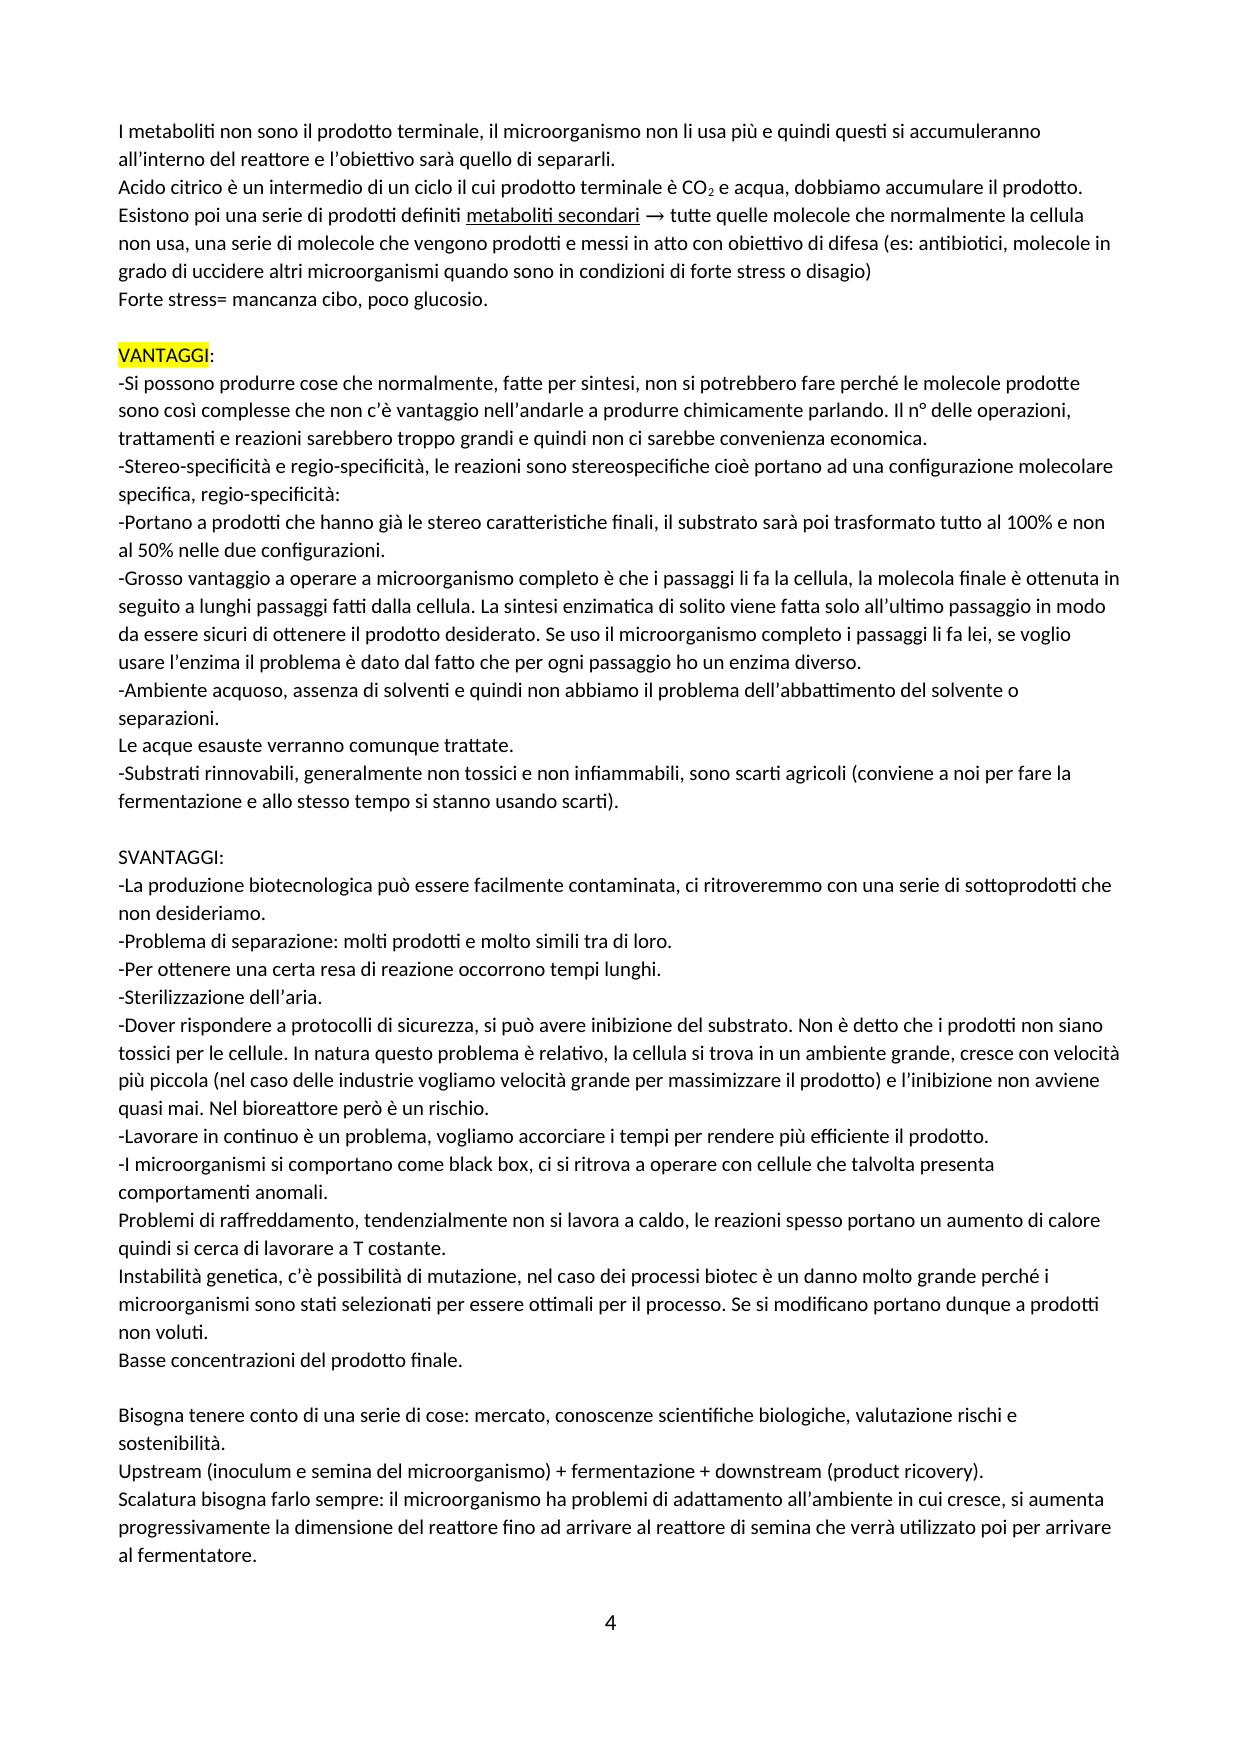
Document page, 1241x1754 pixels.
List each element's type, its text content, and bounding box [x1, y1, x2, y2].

text I metaboliti non sono il prodotto terminale, il microorganismo non li usa più e quindi questi si accumuleranno all’interno del reattore e l’obiettivo sarà quello di separarli. Acido citrico è un intermedio di un ciclo il cui prodotto terminale è CO2 e acqua, dobbiamo accumulare il prodotto. Esistono poi una serie di prodotti definiti metaboliti secondari → tutte quelle molecole che normalmente la cellula non usa, una serie di molecole che vengono prodotti e messi in atto con obiettivo di difesa (es: antibiotici, molecole in grado di uccidere altri microorganismi quando sono in condizioni di forte stress o disagio) Forte stress= mancanza cibo, poco glucosio. VANTAGGI: -Si possono produrre cose che normalmente, fatte per sintesi, non si potrebbero fare perché le molecole prodotte sono così complesse che non c’è vantaggio nell’andarle a produrre chimicamente parlando. Il n° delle operazioni, trattamenti e reazioni sarebbero troppo grandi e quindi non ci sarebbe convenienza economica. -Stereo-specificità e regio-specificità, le reazioni sono stereospecifiche cioè portano ad una configurazione molecolare specifica, regio-specificità: -Portano a prodotti che hanno già le stereo caratteristiche finali, il substrato sarà poi trasformato tutto al 100% e non al 50% nelle due configurazioni. -Grosso vantaggio a operare a microorganismo completo è che i passaggi li fa la cellula, la molecola finale è ottenuta in seguito a lunghi passaggi fatti dalla cellula. La sintesi enzimatica di solito viene fatta solo all’ultimo passaggio in modo da essere sicuri di ottenere il prodotto desiderato. Se uso il microorganismo completo i passaggi li fa lei, se voglio usare l’enzima il problema è dato dal fatto che per ogni passaggio ho un enzima diverso. -Ambiente acquoso, assenza di solventi e quindi non abbiamo il problema dell’abbattimento del solvente o separazioni. Le acque esauste verranno comunque trattate. -Substrati rinnovabili, generalmente non tossici e non infiammabili, sono scarti agricoli (conviene a noi per fare la fermentazione e allo stesso tempo si stanno usando scarti). SVANTAGGI: -La produzione biotecnologica può essere facilmente contaminata, ci ritroveremmo con una serie di sottoprodotti che non desideriamo. -Problema di separazione: molti prodotti e molto simili tra di loro. -Per ottenere una certa resa di reazione occorrono tempi lunghi. -Sterilizzazione dell’aria. -Dover rispondere a protocolli di sicurezza, si può avere inibizione del substrato. Non è detto che i prodotti non siano tossici per le cellule. In natura questo problema è relativo, la cellula si trova in un ambiente grande, cresce con velocità più piccola (nel caso delle industrie vogliamo velocità grande per massimizzare il prodotto) e l’inibizione non avviene quasi mai. Nel bioreattore però è un rischio. -Lavorare in continuo è un problema, vogliamo accorciare i tempi per rendere più efficiente il prodotto. -I microorganismi si comportano come black box, ci si ritrova a operare con cellule che talvolta presenta comportamenti anomali. Problemi di raffreddamento, tendenzialmente non si lavora a caldo, le reazioni spesso portano un aumento di calore quindi si cerca di lavorare a T costante. Instabilità genetica, c’è possibilità di mutazione, nel caso dei processi biotec è un danno molto grande perché i microorganismi sono stati selezionati per essere ottimali per il processo. Se si modificano portano dunque a prodotti non voluti. Basse concentrazioni del prodotto finale. Bisogna tenere conto di una serie di cose: mercato, conoscenze scientifiche biologiche, valutazione rischi e sostenibilità. Upstream (inoculum e semina del microorganismo) + fermentazione + downstream (product ricovery). Scalatura bisogna farlo sempre: il microorganismo ha problemi di adattamento all’ambiente in cui cresce, si aumenta progressivamente la dimensione del reattore fino ad arrivare al reattore di semina che verrà utilizzato poi per arrivare al fermentatore. [118, 118, 1122, 1568]
